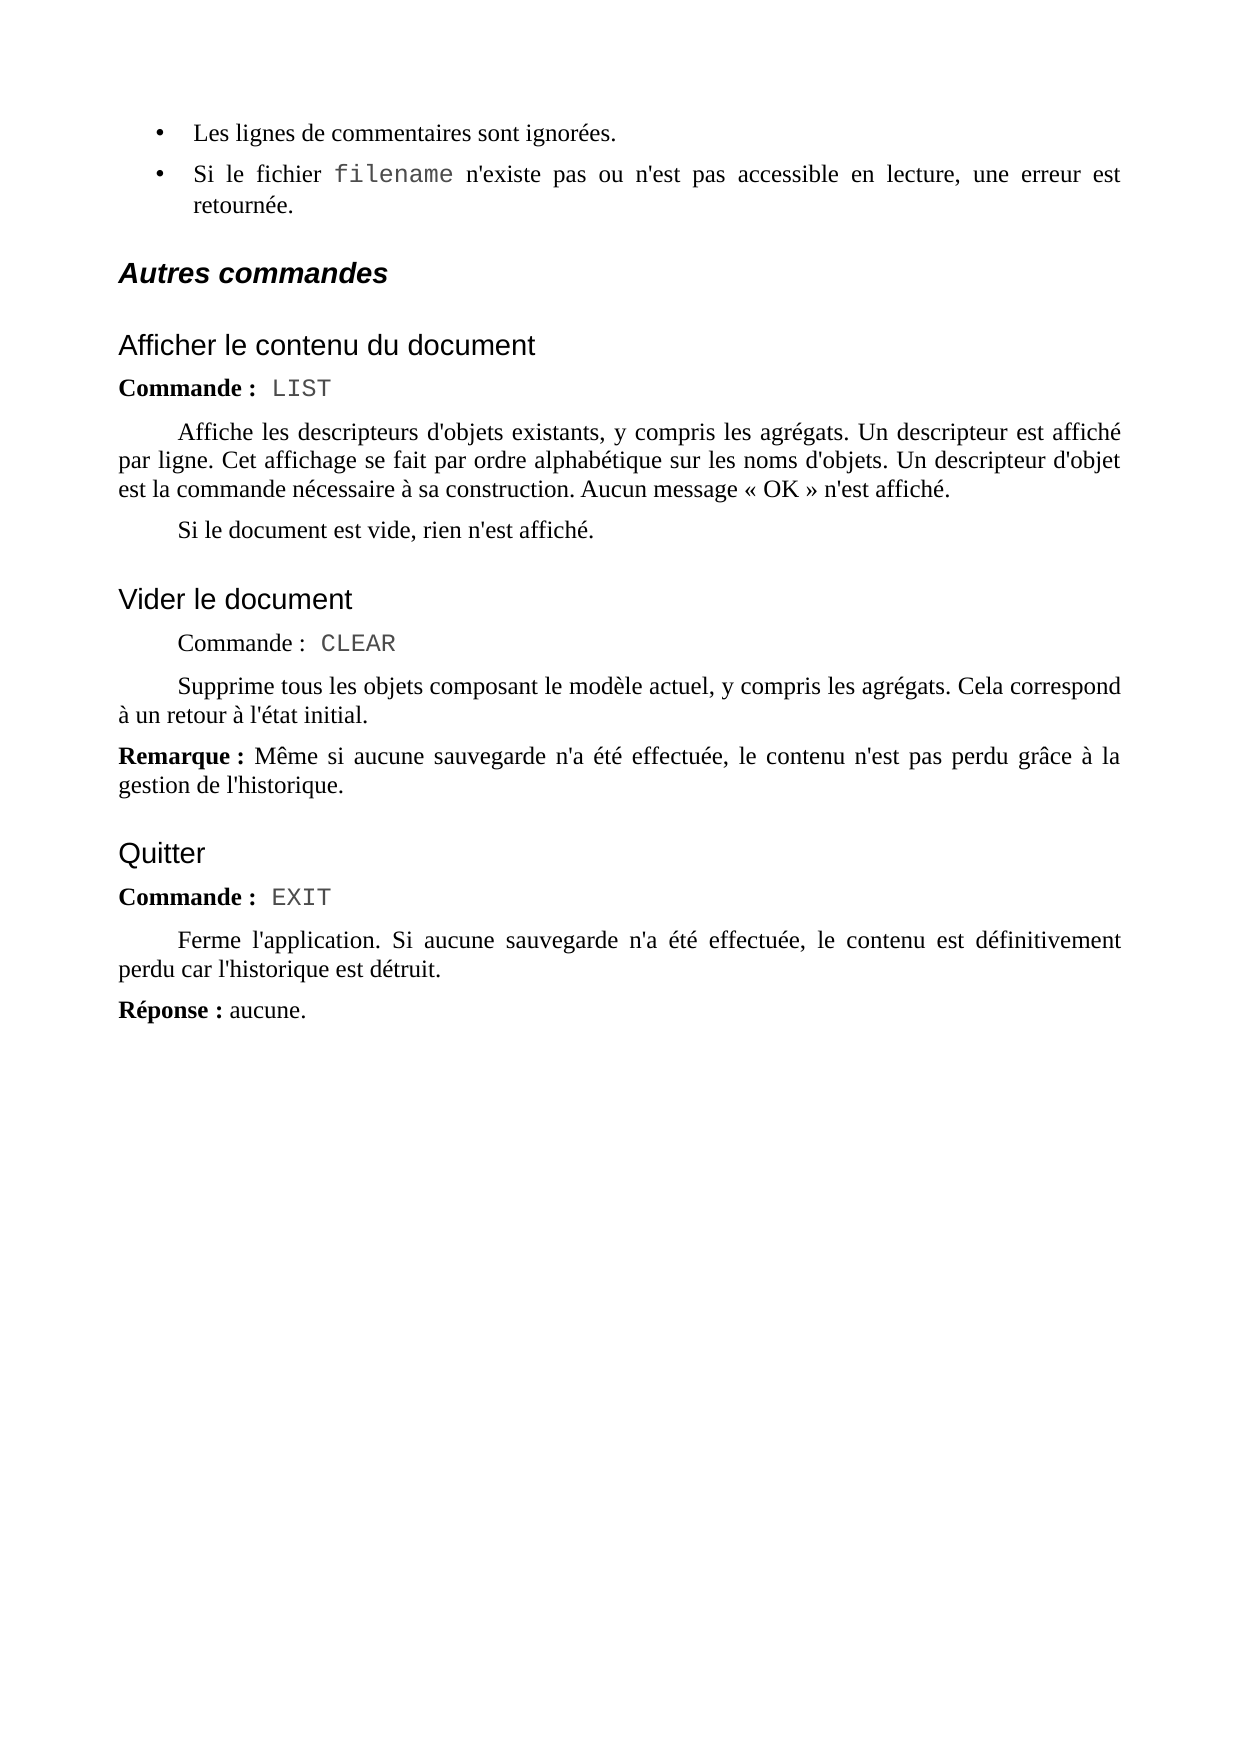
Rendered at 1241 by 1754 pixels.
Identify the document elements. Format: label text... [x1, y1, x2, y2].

subtitle Afficher le contenu du document [118, 327, 1122, 361]
text Si le document est vide, rien n'est affiché. [118, 516, 1122, 544]
list Les lignes de commentaires sont ignorées. [156, 118, 1122, 147]
list Si le fichier filename n'existe pas ou n'est pas accessible en lecture, une erreur est retournée. [156, 159, 1122, 219]
subtitle Autres commandes [118, 256, 1122, 290]
text Commande : LIST [118, 373, 1122, 404]
subtitle Vider le document [118, 582, 1122, 615]
text Supprime tous les objets composant le modèle actuel, y compris les agrégats. Cela correspond à un retour à l'état initial. [118, 671, 1122, 729]
text Commande : EXIT [118, 882, 1122, 913]
text Ferme l'application. Si aucune sauvegarde n'a été effectuée, le contenu est définitivement perdu car l'historique est détruit. [118, 926, 1122, 983]
text Commande : CLEAR [118, 628, 1122, 659]
text Réponse : aucune. [118, 996, 1122, 1024]
text Affiche les descripteurs d'objets existants, y compris les agrégats. Un descripteur est affiché par ligne. Cet affichage se fait par ordre alphabétique sur les noms d'objets. Un descripteur d'objet est la commande nécessaire à sa construction. Aucun message « OK » n'est affiché. [118, 417, 1122, 503]
subtitle Quitter [118, 836, 1122, 870]
text Remarque : Même si aucune sauvegarde n'a été effectuée, le contenu n'est pas perdu grâce à la gestion de l'historique. [118, 741, 1122, 799]
